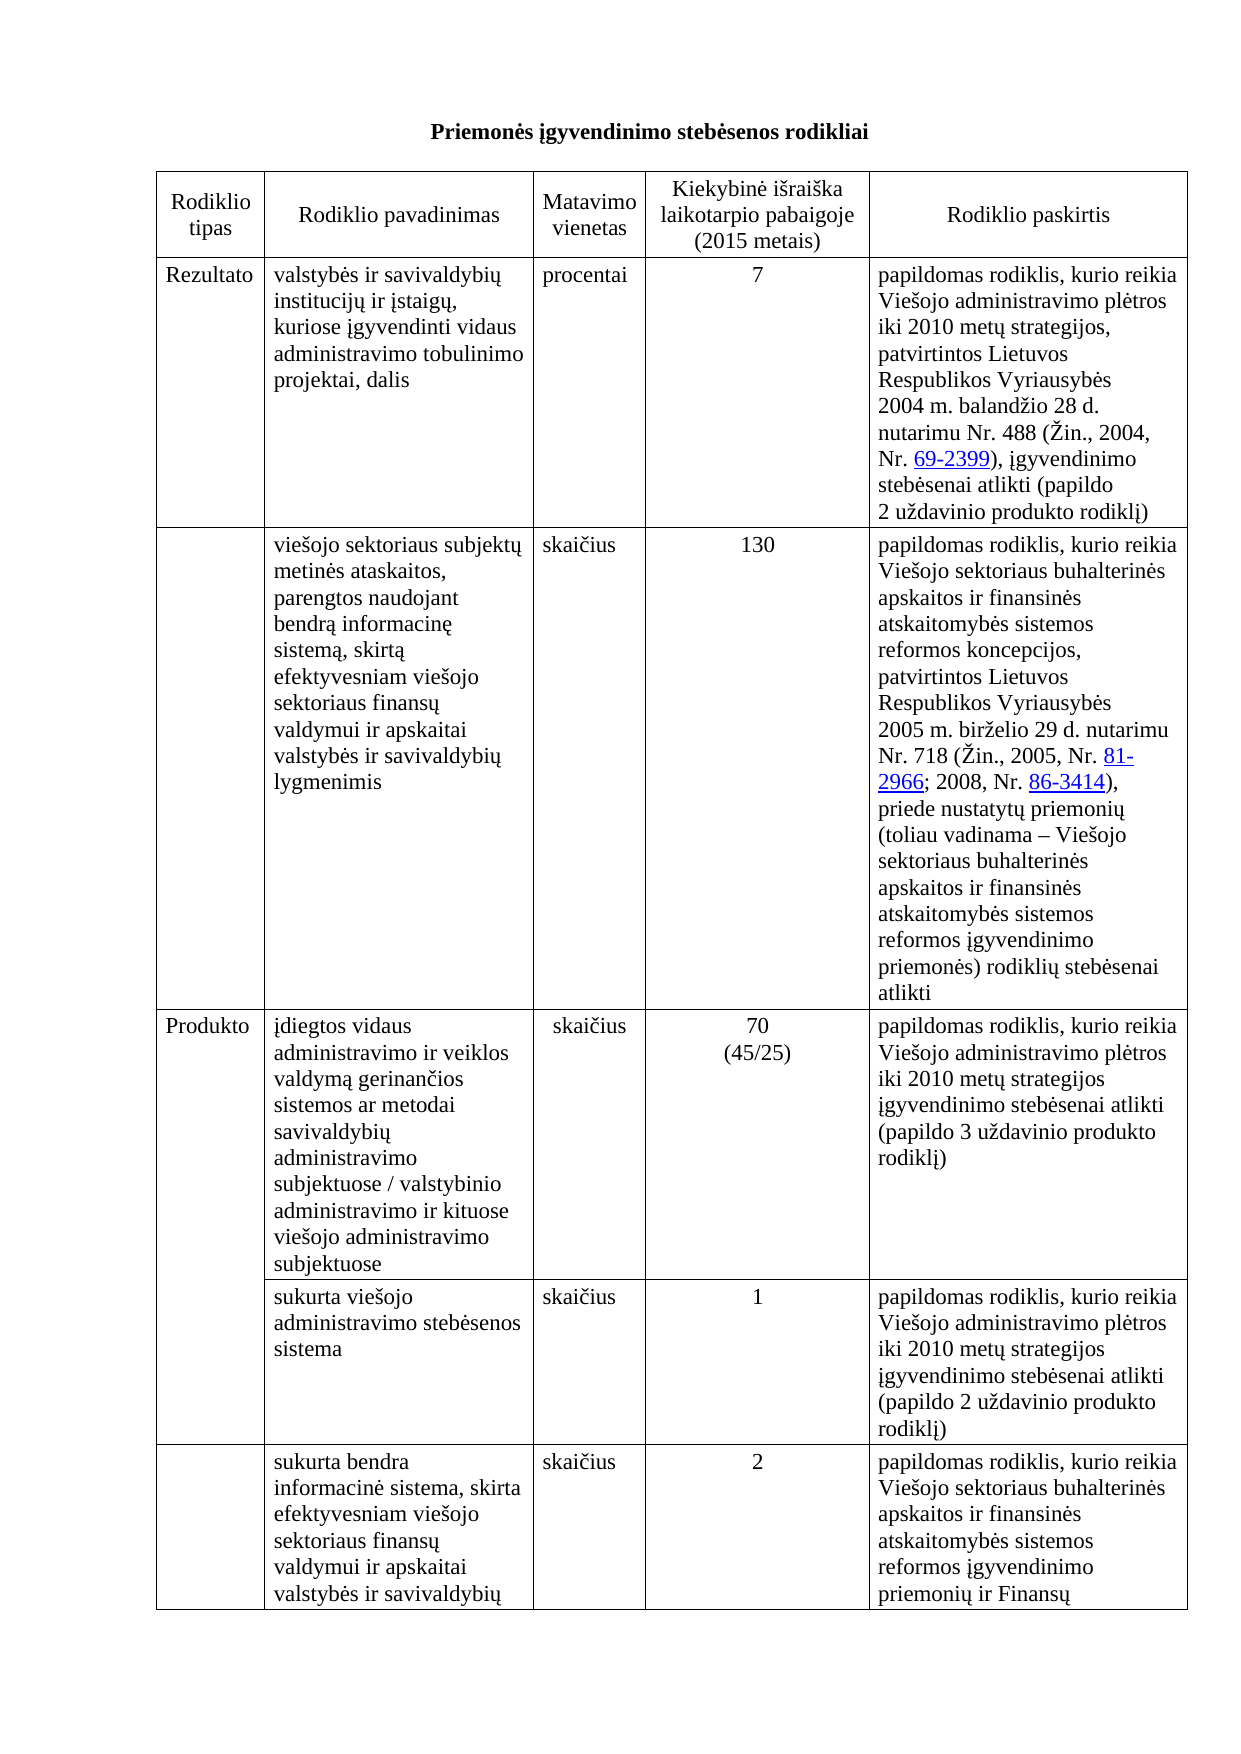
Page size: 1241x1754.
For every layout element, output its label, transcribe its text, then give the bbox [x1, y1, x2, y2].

table_cell Produkto [157, 1010, 264, 1444]
table_cell [157, 1445, 264, 1609]
table_cell papildomas rodiklis, kurio reikia Viešojo administravimo plėtros iki 2010 metų strategijos, patvirtintos Lietuvos Respublikos Vyriausybės 2004 m. balandžio 28 d. nutarimu Nr. 488 (Žin., 2004, Nr. 69-2399), įgyvendinimo stebėsenai atlikti (papildo 2 uždavinio produkto rodiklį) [870, 258, 1187, 527]
table_cell papildomas rodiklis, kurio reikia Viešojo sektoriaus buhalterinės apskaitos ir finansinės atskaitomybės sistemos reformos įgyvendinimo priemonių ir Finansų [870, 1445, 1187, 1609]
table_header Rodiklio tipas [157, 172, 264, 257]
table_cell skaičius [534, 528, 645, 1008]
table_header Rodiklio paskirtis [870, 172, 1187, 257]
table_cell 7 [646, 258, 869, 527]
table_cell sukurta bendra informacinė sistema, skirta efektyvesniam viešojo sektoriaus finansų valdymui ir apskaitai valstybės ir savivaldybių [265, 1445, 533, 1609]
table_cell 2 [646, 1445, 869, 1609]
table_cell papildomas rodiklis, kurio reikia Viešojo administravimo plėtros iki 2010 metų strategijos įgyvendinimo stebėsenai atlikti (papildo 3 uždavinio produkto rodiklį) [870, 1010, 1187, 1279]
table_cell Rezultato [157, 258, 264, 527]
table_cell įdiegtos vidaus administravimo ir veiklos valdymą gerinančios sistemos ar metodai savivaldybių administravimo subjektuose / valstybinio administravimo ir kituose viešojo administravimo subjektuose [265, 1010, 533, 1279]
table_cell papildomas rodiklis, kurio reikia Viešojo sektoriaus buhalterinės apskaitos ir finansinės atskaitomybės sistemos reformos koncepcijos, patvirtintos Lietuvos Respublikos Vyriausybės 2005 m. birželio 29 d. nutarimu Nr. 718 (Žin., 2005, Nr. 81-2966; 2008, Nr. 86-3414), priede nustatytų priemonių (toliau vadinama – Viešojo sektoriaus buhalterinės apskaitos ir finansinės atskaitomybės sistemos reformos įgyvendinimo priemonės) rodiklių stebėsenai atlikti [870, 528, 1187, 1008]
table_header Matavimo vienetas [534, 172, 645, 257]
table_cell skaičius [534, 1010, 645, 1279]
table_cell 130 [646, 528, 869, 1008]
table_header Kiekybinė išraiška laikotarpio pabaigoje (2015 metais) [646, 172, 869, 257]
table_cell skaičius [534, 1445, 645, 1609]
table_cell sukurta viešojo administravimo stebėsenos sistema [265, 1280, 533, 1444]
table_header Rodiklio pavadinimas [265, 172, 533, 257]
table_cell skaičius [534, 1280, 645, 1444]
table_cell viešojo sektoriaus subjektų metinės ataskaitos, parengtos naudojant bendrą informacinę sistemą, skirtą efektyvesniam viešojo sektoriaus finansų valdymui ir apskaitai valstybės ir savivaldybių lygmenimis [265, 528, 533, 1008]
table_cell valstybės ir savivaldybių institucijų ir įstaigų, kuriose įgyvendinti vidaus administravimo tobulinimo projektai, dalis [265, 258, 533, 527]
table_cell procentai [534, 258, 645, 527]
table_cell 1 [646, 1280, 869, 1444]
text Priemonės įgyvendinimo stebėsenos rodikliai [148, 118, 1152, 144]
table_cell 70 (45/25) [646, 1010, 869, 1279]
table_cell papildomas rodiklis, kurio reikia Viešojo administravimo plėtros iki 2010 metų strategijos įgyvendinimo stebėsenai atlikti (papildo 2 uždavinio produkto rodiklį) [870, 1280, 1187, 1444]
table_cell [157, 528, 264, 1008]
